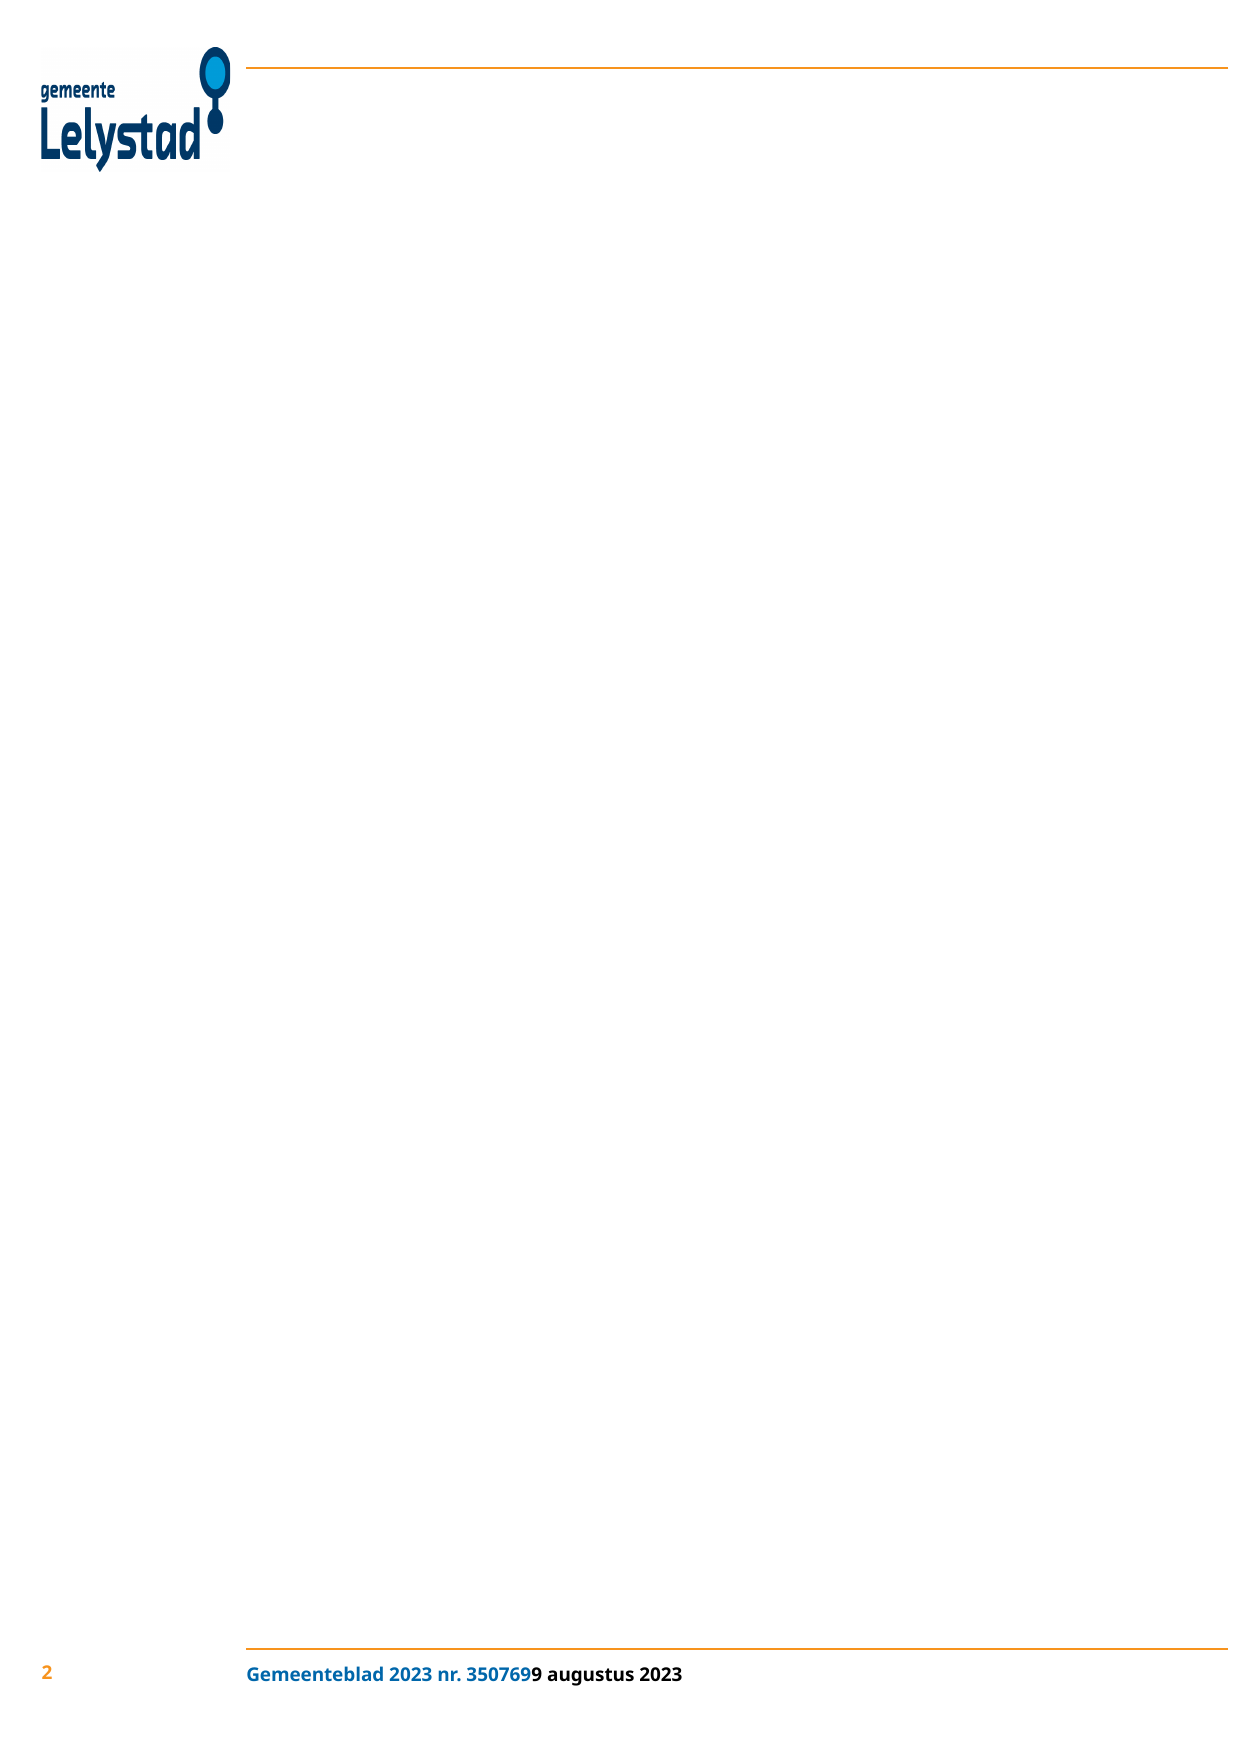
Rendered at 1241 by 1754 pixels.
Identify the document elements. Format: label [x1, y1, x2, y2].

picture [41, 47, 231, 172]
